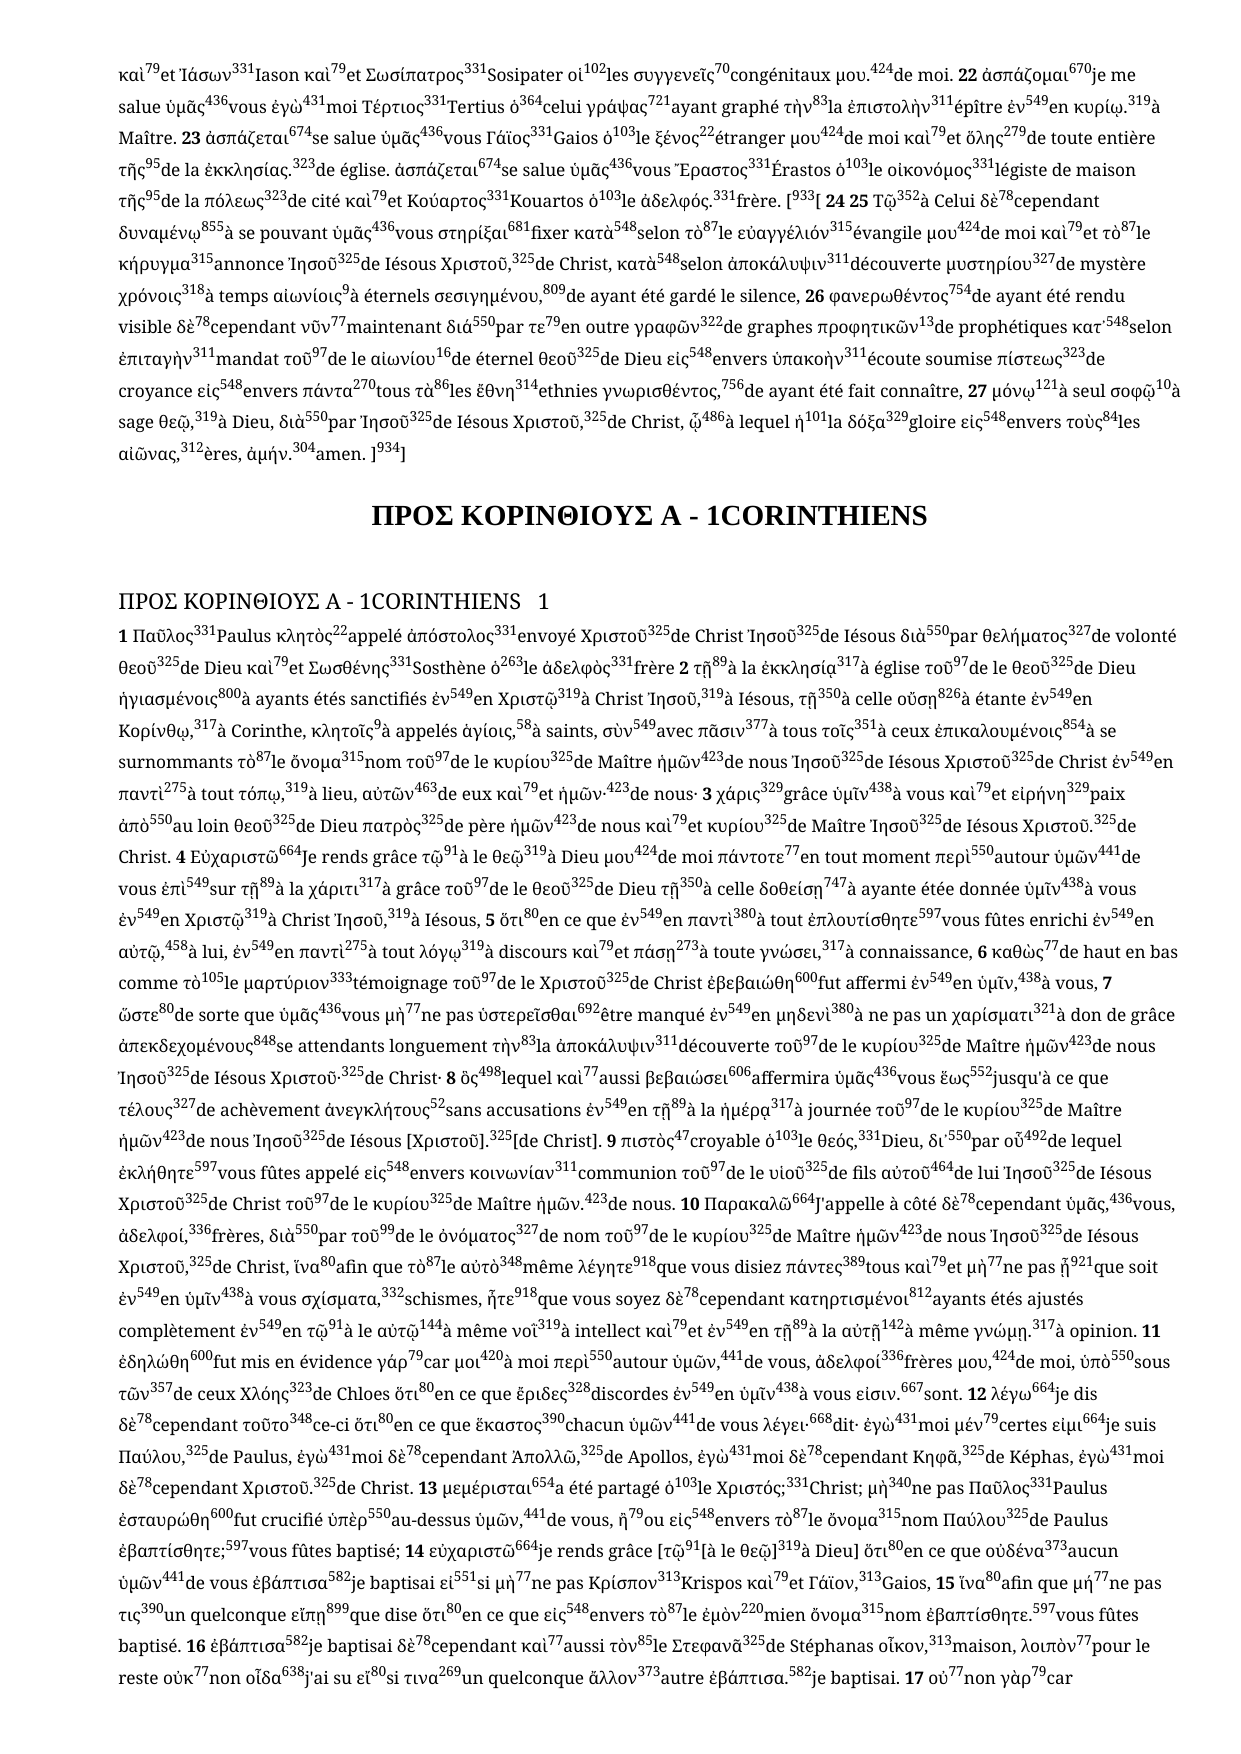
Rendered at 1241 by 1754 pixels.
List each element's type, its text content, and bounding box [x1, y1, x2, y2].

text ΠΡΟΣ ΚΟΡΙΝΘΙΟΥΣ Α - 1CORINTHIENS 1 [118, 586, 1181, 616]
subtitle ΠΡΟΣ ΚΟΡΙΝΘΙΟΥΣ Α - 1CORINTHIENS [118, 498, 1181, 532]
text 1 Συνίστημι664Je dresse avec δὲ78cependant ὑμῖν438à vous Φοίβην311Phoibé τὴν83la ἀδελφὴν311soeur ἡμῶν,423de nous, οὖσαν820étante [καὶ]77[aussi] διάκονον311servante τῆς95de la ἐκκλησίας323de église τῆς356de celle ἐν549en Κεγχρεαῖς,316à Kenchreai, 2 ἵνα80afin que αὐτὴν450elle προσδέξησθε902que vous vous acceptiez auprès ἐν549en κυρίῳ319à Maître ἀξίως77dignement τῶν96de les ἁγίων64de saints καὶ79et παραστῆτε896que vous dressiez à côté αὐτῇ456à elle ἐν549en ᾧ488à lequel ἂν340le cas échéant ὑμῶν441de vous χρῄζῃ921que ait besoin πράγματι·321à acte· καὶ77aussi γὰρ79car αὐτὴ467elle προστάτις329présidente πολλῶν383de nombreux ἐγενήθη600fut devenu καὶ79et ἐμοῦ424de moi αὐτοῦ.511de moi-même. 3 Ἀσπάσασθε557Que vous vous saluez Πρίσκαν311Priska καὶ79et Ἀκύλαν313Akulas τοὺς84les συνεργούς52co-travailleurs μου424de moi ἐν549en Χριστῷ319à Christ Ἰησοῦ,319à Iésous, 4 οἵτινες497lesquels des quelconques ὑπὲρ550au-dessus τῆς95de la ψυχῆς323de âme μου424de moi τὸν85le ἑαυτῶν536de eux-mêmes τράχηλον313cou ὑπέθηκαν,585posèrent en dessous, οἷς485à lesquels οὐκ77non ἐγὼ431moi μόνος132seul εὐχαριστῶ664je rends grâce ἀλλὰ79mais καὶ77aussi πᾶσαι284toutes αἱ100les ἐκκλησίαι328églises τῶν98de les ἐθνῶν,326de ethnies, 5 καὶ79et τὴν83la κατ᾽548selon οἶκον313maison αὐτῶν463de eux ἐκκλησίαν.311église. ἀσπάσασθε557que vous vous saluez Ἐπαίνετον313Épaïnetos τὸν85le ἀγαπητόν4aimé μου,424de moi, ὅς498lequel ἐστιν668est ἀπαρχὴ329prémisse τῆς95de la Ἀσίας323de Asie εἰς548envers Χριστόν.313Christ. 6 ἀσπάσασθε557que vous vous saluez Μαρίαν,311Maria, ἥτις496laquelle une quelconque πολλὰ374nombreux ἐκοπίασεν586peina εἰς548envers ὑμᾶς.436vous. 7 ἀσπάσασθε557que vous vous saluez Ἀνδρόνικον313Andronicus καὶ79et Ἰουνίαν311Iounias τοὺς84les συγγενεῖς52congénitaux μου424de moi καὶ79et συναιχμαλώτους312co-captifs μου,424de moi, οἵτινές497lesquels des quelconques εἰσιν667sont ἐπίσημοι46remarquables ἐν549en τοῖς90à les ἀποστόλοις,318à envoyés, οἳ497lesquels καὶ77aussi πρὸ550d'avant ἐμοῦ424de moi γέγοναν641ont devenus ἐν549en Χριστῷ.319à Christ. 8 ἀσπάσασθε557que vous vous saluez Ἀμπλιᾶτον313Amplias τὸν85le ἀγαπητόν4aimé μου424de moi ἐν549en κυρίῳ.319à Maître. 9 ἀσπάσασθε557que vous vous saluez Οὐρβανὸν313Ourbanos τὸν85le συνεργὸν4co-travailleur ἡμῶν423de nous ἐν549en Χριστῷ319à Christ καὶ79et Στάχυν313Stachys τὸν85le ἀγαπητόν4aimé μου.424de moi. 10 ἀσπάσασθε557que vous vous saluez Ἀπελλῆν313Apellès τὸν85le δόκιμον4approuvé ἐν549en Χριστῷ.319à Christ. ἀσπάσασθε557que vous vous saluez τοὺς345ceux ἐκ550hors τῶν357de ceux Ἀριστοβούλου.325de Aristobule. 11 ἀσπάσασθε557que vous vous saluez Ἡρῳδίωνα313Hérodion τὸν85le συγγενῆ4congénital μου.424de moi. ἀσπάσασθε557que vous vous saluez τοὺς345ceux ἐκ550hors τῶν357de ceux Ναρκίσσου325de Narcissus τοὺς345ceux ὄντας821étants ἐν549en κυρίῳ.319à Maître. 12 ἀσπάσασθε557que vous vous saluez Τρύφαιναν311Tryphaina καὶ79et Τρυφῶσαν311Tryphosa τὰς343celles κοπιώσας819peinantes ἐν549en κυρίῳ.319à Maître. ἀσπάσασθε557que vous vous saluez Περσίδα311Persida τὴν83la ἀγαπητήν,2aimée, ἥτις496laquelle une quelconque πολλὰ374nombreux ἐκοπίασεν586peina ἐν549en κυρίῳ.319à Maître. 13 ἀσπάσασθε557que vous vous saluez Ῥοῦφον313Roufos τὸν85le ἐκλεκτὸν4élu ἐν549en κυρίῳ319à Maître καὶ79et τὴν83la μητέρα311mère αὐτοῦ464de lui καὶ79et ἐμοῦ.424de moi. 14 ἀσπάσασθε557que vous vous saluez Ἀσύγκριτον,313Asyncritos, Φλέγοντα,313Phlégonta, Ἑρμῆν,313Hermès, Πατροβᾶν,313Patrobas, Ἑρμᾶν313Hermas καὶ79et τοὺς84les σὺν549avec αὐτοῖς457à eux ἀδελφούς.312frères. 15 ἀσπάσασθε557que vous vous saluez Φιλόλογον313Philologue καὶ79et Ἰουλίαν,311Ioulia, Νηρέα313Nereus καὶ79et τὴν83la ἀδελφὴν311soeur αὐτοῦ,464de lui, καὶ79et Ὀλυμπᾶν313Olympas καὶ79et τοὺς84les σὺν549avec αὐτοῖς457à eux πάντας268tous ἁγίους.52saints. 16 ἀσπάσασθε557que vous vous saluez ἀλλήλους501les uns les autres ἐν549en φιλήματι321à embrassade ἁγίῳ.12à saint. ἀσπάζονται673se saluent ὑμᾶς436vous αἱ100les ἐκκλησίαι328églises πᾶσαι284toutes τοῦ97de le Χριστοῦ.325de Christ. 17 Παρακαλῶ664J'appelle à côté δὲ78cependant ὑμᾶς,436vous, ἀδελφοί,336frères, σκοπεῖν689viser τοὺς345ceux τὰς82les διχοστασίας310dissensions καὶ79et τὰ86les σκάνδαλα314scandales παρὰ548à côté τὴν83la διδαχὴν311enseignement ἣν478laquelle ὑμεῖς447vous ἐμάθετε583vous apprîtes ποιοῦντας,821faisants, καὶ79et ἐκκλίνετε569déclinez ἀπ᾽550au loin αὐτῶν·463de eux· 18 οἱ102les γὰρ79car τοιοῦτοι363tels τῷ91à le κυρίῳ319à Maître ἡμῶν423de nous Χριστῷ319à Christ οὐ77non δουλεύουσιν667sont esclaves ἀλλὰ79mais τῇ89à la ἑαυτῶν536de eux-mêmes κοιλίᾳ,317à cavité ventrale, καὶ79et διὰ550par τῆς95de la χρηστολογίας323de discours utile bon καὶ79et εὐλογίας323de éloge ἐξαπατῶσιν667appâtent d'excès τὰς82les καρδίας310coeurs τῶν96de les ἀκάκων.64de sans malices. 19 ἡ101la γὰρ79car ὑμῶν441de vous ὑπακοὴ329écoute soumise εἰς548envers πάντας372tous ἀφίκετο·592se arriva au loin· ἐφ᾽549sur ὑμῖν438à vous οὖν79donc χαίρω,664je suis de joie, θέλω664je veux δὲ78cependant ὑμᾶς436vous σοφοὺς31sages εἶναι689être εἰς548envers τὸ87le ἀγαθόν,55bon, ἀκεραίους31sans mélanges δὲ78cependant εἰς548envers τὸ87le κακόν.55malicieux. 20 ὁ103le δὲ78cependant θεὸς331Dieu τῆς95de la εἰρήνης323de paix συντρίψει606broiera ensemble τὸν85le σατανᾶν313Satanas ὑπὸ548sous τοὺς84les πόδας312pieds ὑμῶν441de vous ἐν549en τάχει.321à vitesse. Ἡ101La χάρις329grâce τοῦ97de le κυρίου325de Maître ἡμῶν423de nous Ἰησοῦ325de Iésous μεθ᾽550avec ὑμῶν.441de vous. 21 Ἀσπάζεται674Se salue ὑμᾶς436vous Τιμόθεος331Timotheos ὁ103le συνεργός22co-travailleur μου424de moi καὶ79et Λούκιος331Loukios καὶ79et Ἰάσων331Iason καὶ79et Σωσίπατρος331Sosipater οἱ102les συγγενεῖς70congénitaux μου.424de moi. 22 ἀσπάζομαι670je me salue ὑμᾶς436vous ἐγὼ431moi Τέρτιος331Tertius ὁ364celui γράψας721ayant graphé τὴν83la ἐπιστολὴν311épître ἐν549en κυρίῳ.319à Maître. 23 ἀσπάζεται674se salue ὑμᾶς436vous Γάϊος331Gaios ὁ103le ξένος22étranger μου424de moi καὶ79et ὅλης279de toute entière τῆς95de la ἐκκλησίας.323de église. ἀσπάζεται674se salue ὑμᾶς436vous Ἔραστος331Érastos ὁ103le οἰκονόμος331légiste de maison τῆς95de la πόλεως323de cité καὶ79et Κούαρτος331Kouartos ὁ103le ἀδελφός.331frère. [933[ 24 25 Τῷ352à Celui δὲ78cependant δυναμένῳ855à se pouvant ὑμᾶς436vous στηρίξαι681fixer κατὰ548selon τὸ87le εὐαγγέλιόν315évangile μου424de moi καὶ79et τὸ87le κήρυγμα315annonce Ἰησοῦ325de Iésous Χριστοῦ,325de Christ, κατὰ548selon ἀποκάλυψιν311découverte μυστηρίου327de mystère χρόνοις318à temps αἰωνίοις9à éternels σεσιγημένου,809de ayant été gardé le silence, 26 φανερωθέντος754de ayant été rendu visible δὲ78cependant νῦν77maintenant διά550par τε79en outre γραφῶν322de graphes προφητικῶν13de prophétiques κατ᾽548selon ἐπιταγὴν311mandat τοῦ97de le αἰωνίου16de éternel θεοῦ325de Dieu εἰς548envers ὑπακοὴν311écoute soumise πίστεως323de croyance εἰς548envers πάντα270tous τὰ86les ἔθνη314ethnies γνωρισθέντος,756de ayant été fait connaître, 27 μόνῳ121à seul σοφῷ10à sage θεῷ,319à Dieu, διὰ550par Ἰησοῦ325de Iésous Χριστοῦ,325de Christ, ᾧ486à lequel ἡ101la δόξα329gloire εἰς548envers τοὺς84les αἰῶνας,312ères, ἀμήν.304amen. ]934] [118, 59, 1181, 465]
text 1 Παῦλος331Paulus κλητὸς22appelé ἀπόστολος331envoyé Χριστοῦ325de Christ Ἰησοῦ325de Iésous διὰ550par θελήματος327de volonté θεοῦ325de Dieu καὶ79et Σωσθένης331Sosthène ὁ263le ἀδελφὸς331frère 2 τῇ89à la ἐκκλησίᾳ317à église τοῦ97de le θεοῦ325de Dieu ἡγιασμένοις800à ayants étés sanctifiés ἐν549en Χριστῷ319à Christ Ἰησοῦ,319à Iésous, τῇ350à celle οὔσῃ826à étante ἐν549en Κορίνθῳ,317à Corinthe, κλητοῖς9à appelés ἁγίοις,58à saints, σὺν549avec πᾶσιν377à tous τοῖς351à ceux ἐπικαλουμένοις854à se surnommants τὸ87le ὄνομα315nom τοῦ97de le κυρίου325de Maître ἡμῶν423de nous Ἰησοῦ325de Iésous Χριστοῦ325de Christ ἐν549en παντὶ275à tout τόπῳ,319à lieu, αὐτῶν463de eux καὶ79et ἡμῶν·423de nous· 3 χάρις329grâce ὑμῖν438à vous καὶ79et εἰρήνη329paix ἀπὸ550au loin θεοῦ325de Dieu πατρὸς325de père ἡμῶν423de nous καὶ79et κυρίου325de Maître Ἰησοῦ325de Iésous Χριστοῦ.325de Christ. 4 Εὐχαριστῶ664Je rends grâce τῷ91à le θεῷ319à Dieu μου424de moi πάντοτε77en tout moment περὶ550autour ὑμῶν441de vous ἐπὶ549sur τῇ89à la χάριτι317à grâce τοῦ97de le θεοῦ325de Dieu τῇ350à celle δοθείσῃ747à ayante étée donnée ὑμῖν438à vous ἐν549en Χριστῷ319à Christ Ἰησοῦ,319à Iésous, 5 ὅτι80en ce que ἐν549en παντὶ380à tout ἐπλουτίσθητε597vous fûtes enrichi ἐν549en αὐτῷ,458à lui, ἐν549en παντὶ275à tout λόγῳ319à discours καὶ79et πάσῃ273à toute γνώσει,317à connaissance, 6 καθὼς77de haut en bas comme τὸ105le μαρτύριον333témoignage τοῦ97de le Χριστοῦ325de Christ ἐβεβαιώθη600fut affermi ἐν549en ὑμῖν,438à vous, 7 ὥστε80de sorte que ὑμᾶς436vous μὴ77ne pas ὑστερεῖσθαι692être manqué ἐν549en μηδενὶ380à ne pas un χαρίσματι321à don de grâce ἀπεκδεχομένους848se attendants longuement τὴν83la ἀποκάλυψιν311découverte τοῦ97de le κυρίου325de Maître ἡμῶν423de nous Ἰησοῦ325de Iésous Χριστοῦ·325de Christ· 8 ὃς498lequel καὶ77aussi βεβαιώσει606affermira ὑμᾶς436vous ἕως552jusqu'à ce que τέλους327de achèvement ἀνεγκλήτους52sans accusations ἐν549en τῇ89à la ἡμέρᾳ317à journée τοῦ97de le κυρίου325de Maître ἡμῶν423de nous Ἰησοῦ325de Iésous [Χριστοῦ].325[de Christ]. 9 πιστὸς47croyable ὁ103le θεός,331Dieu, δι᾽550par οὗ492de lequel ἐκλήθητε597vous fûtes appelé εἰς548envers κοινωνίαν311communion τοῦ97de le υἱοῦ325de fils αὐτοῦ464de lui Ἰησοῦ325de Iésous Χριστοῦ325de Christ τοῦ97de le κυρίου325de Maître ἡμῶν.423de nous. 10 Παρακαλῶ664J'appelle à côté δὲ78cependant ὑμᾶς,436vous, ἀδελφοί,336frères, διὰ550par τοῦ99de le ὀνόματος327de nom τοῦ97de le κυρίου325de Maître ἡμῶν423de nous Ἰησοῦ325de Iésous Χριστοῦ,325de Christ, ἵνα80afin que τὸ87le αὐτὸ348même λέγητε918que vous disiez πάντες389tous καὶ79et μὴ77ne pas ᾖ921que soit ἐν549en ὑμῖν438à vous σχίσματα,332schismes, ἦτε918que vous soyez δὲ78cependant κατηρτισμένοι812ayants étés ajustés complètement ἐν549en τῷ91à le αὐτῷ144à même νοῒ319à intellect καὶ79et ἐν549en τῇ89à la αὐτῇ142à même γνώμῃ.317à opinion. 11 ἐδηλώθη600fut mis en évidence γάρ79car μοι420à moi περὶ550autour ὑμῶν,441de vous, ἀδελφοί336frères μου,424de moi, ὑπὸ550sous τῶν357de ceux Χλόης323de Chloes ὅτι80en ce que ἔριδες328discordes ἐν549en ὑμῖν438à vous εἰσιν.667sont. 12 λέγω664je dis δὲ78cependant τοῦτο348ce-ci ὅτι80en ce que ἕκαστος390chacun ὑμῶν441de vous λέγει·668dit· ἐγὼ431moi μέν79certes εἰμι664je suis Παύλου,325de Paulus, ἐγὼ431moi δὲ78cependant Ἀπολλῶ,325de Apollos, ἐγὼ431moi δὲ78cependant Κηφᾶ,325de Képhas, ἐγὼ431moi δὲ78cependant Χριστοῦ.325de Christ. 13 μεμέρισται654a été partagé ὁ103le Χριστός;331Christ; μὴ340ne pas Παῦλος331Paulus ἐσταυρώθη600fut crucifié ὑπὲρ550au-dessus ὑμῶν,441de vous, ἢ79ou εἰς548envers τὸ87le ὄνομα315nom Παύλου325de Paulus ἐβαπτίσθητε;597vous fûtes baptisé; 14 εὐχαριστῶ664je rends grâce [τῷ91[à le θεῷ]319à Dieu] ὅτι80en ce que οὐδένα373aucun ὑμῶν441de vous ἐβάπτισα582je baptisai εἰ551si μὴ77ne pas Κρίσπον313Krispos καὶ79et Γάϊον,313Gaios, 15 ἵνα80afin que μή77ne pas τις390un quelconque εἴπῃ899que dise ὅτι80en ce que εἰς548envers τὸ87le ἐμὸν220mien ὄνομα315nom ἐβαπτίσθητε.597vous fûtes baptisé. 16 ἐβάπτισα582je baptisai δὲ78cependant καὶ77aussi τὸν85le Στεφανᾶ325de Stéphanas οἶκον,313maison, λοιπὸν77pour le reste οὐκ77non οἶδα638j'ai su εἴ80si τινα269un quelconque ἄλλον373autre ἐβάπτισα.582je baptisai. 17 οὐ77non γὰρ79car ἀπέστειλέν586envoya με417moi Χριστὸς331Christ βαπτίζειν689baptiser ἀλλ᾽79mais εὐαγγελίζεσθαι,690se évangéliser, οὐκ77non ἐν549en σοφίᾳ317à sagesse λόγου,325de discours, ἵνα80afin que μὴ77ne pas κενωθῇ911que soit vidé ὁ103le σταυρὸς331croix τοῦ97de le Χριστοῦ.325de Christ. 18 Ὁ103Le λόγος331discours γὰρ79car ὁ364celui τοῦ97de le σταυροῦ325de croix τοῖς351à ceux μὲν79certes ἀπολλυμένοις854à se dépérissants μωρία329folie ἐστίν,668est, τοῖς351à ceux δὲ78cependant σῳζομένοις879à étants sauvés ἡμῖν419à nous δύναμις329puissance θεοῦ325de Dieu ἐστιν.668est. 19 γέγραπται654a été graphé γάρ·79car· ἀπολῶ602je dépérirai τὴν83la σοφίαν311sagesse τῶν96de les σοφῶν64de sages καὶ79et τὴν83la σύνεσιν311compréhension τῶν96de les συνετῶν64de capables de comprendre ἀθετήσω.602je démettrai. 20 ποῦ77où? σοφός;71sage; ποῦ77où? γραμματεύς;331lettré; ποῦ77où? συζητητὴς331co-enquêteur τοῦ97de le αἰῶνος325de ère τούτου;150de celui-ci; οὐχὶ340non pas ἐμώρανεν586rendit fou ὁ103le θεὸς331Dieu τὴν83la σοφίαν311sagesse τοῦ97de le κόσμου;325de monde; 21 ἐπειδὴ80parce que donc γὰρ79car ἐν549en τῇ89à la σοφίᾳ317à sagesse τοῦ97de le θεοῦ325de Dieu οὐκ77non ἔγνω586connut ὁ103le κόσμος331monde διὰ550par τῆς255de la σοφίας323de sagesse τὸν85le θεόν,313Dieu, εὐδόκησεν586estima en bien ὁ103le θεὸς331Dieu διὰ550par τῆς95de la μωρίας323de folie τοῦ99de le κηρύγματος327de annonce σῶσαι681sauver τοὺς345ceux πιστεύοντας·821croyants· 22 ἐπειδὴ80parce que donc καὶ79et Ἰουδαῖοι70Ioudaiens σημεῖα314signes αἰτοῦσιν667demandent καὶ79et Ἕλληνες330Hellèns σοφίαν311sagesse ζητοῦσιν,667cherchent, 23 ἡμεῖς430nous δὲ78cependant κηρύσσομεν663nous annonçons Χριστὸν313Christ ἐσταυρωμένον,796ayant été crucifié, Ἰουδαίοις58à Ioudaiens μὲν79certes σκάνδαλον,315scandale, ἔθνεσιν320à ethnies δὲ78cependant μωρίαν,311folie, 24 αὐτοῖς457à eux δὲ78cependant τοῖς90à les κλητοῖς,9à appelés, Ἰουδαίοις58à Ioudaiens τε79en outre καὶ79et Ἕλλησιν,318à Hellèns, Χριστὸν313Christ θεοῦ325de Dieu δύναμιν311puissance καὶ79et θεοῦ325de Dieu σοφίαν·311sagesse· 25 ὅτι80en ce que τὸ105le μωρὸν73fou τοῦ97de le θεοῦ325de Dieu σοφώτερον49plus sage τῶν96de les ἀνθρώπων324de êtres humains ἐστὶν668est καὶ79et τὸ105le ἀσθενὲς73infirme τοῦ97de le θεοῦ325de Dieu ἰσχυρότερον49plus fort τῶν96de les ἀνθρώπων.324de êtres humains. 26 Βλέπετε665Vous regardez γὰρ79car τὴν83la κλῆσιν311appellation ὑμῶν,441de vous, ἀδελφοί,336frères, ὅτι80en ce que οὐ77non πολλοὶ286nombreux σοφοὶ70sages κατὰ548selon σάρκα,311chair, οὐ77non πολλοὶ286nombreux δυνατοί,70puissants, οὐ77non πολλοὶ286nombreux εὐγενεῖς·70nobles· 27 ἀλλὰ79mais τὰ86les μωρὰ54fous τοῦ97de le κόσμου325de monde ἐξελέξατο592se élut ὁ103le θεός,331Dieu, ἵνα80afin que καταισχύνῃ921que couvre de honte τοὺς84les σοφούς,52sages, καὶ79et τὰ86les ἀσθενῆ54infirmes τοῦ97de le κόσμου325de monde ἐξελέξατο592se élut ὁ103le θεός,331Dieu, ἵνα80afin que καταισχύνῃ921que couvre de honte τὰ86les ἰσχυρά,54tenaces, 28 καὶ79et τὰ86les ἀγενῆ54sans genres τοῦ97de le κόσμου325de monde καὶ79et τὰ347ces ἐξουθενημένα797ayants étés exclus comme rien ἐξελέξατο592se élut ὁ103le θεός,331Dieu, τὰ347ces μὴ77ne pas ὄντα,823étants, ἵνα80afin que τὰ347ces ὄντα823étants καταργήσῃ,899que rende complètement sans travail, 29 ὅπως80de telle manière que μὴ77ne pas καυχήσηται905que se vante πᾶσα285toute σὰρξ329chair ἐνώπιον552en devant τοῦ97de le θεοῦ.325de Dieu. 30 ἐξ550hors αὐτοῦ464de lui δὲ78cependant ὑμεῖς447vous ἐστε665vous êtes ἐν549en Χριστῷ319à Christ Ἰησοῦ,319à Iésous, ὃς498lequel ἐγενήθη600fut devenu σοφία329sagesse ἡμῖν419à nous ἀπὸ550au loin θεοῦ,325de Dieu, δικαιοσύνη329justice τε79en outre καὶ79et ἁγιασμὸς331sanctification καὶ79et ἀπολύτρωσις,329rançon intégrale, 31 ἵνα80afin que καθὼς77de haut en bas comme γέγραπται·654a été graphé· ὁ364celui καυχώμενος867se vantant ἐν549en κυρίῳ319à Maître καυχάσθω.576se vante. [118, 620, 1181, 1689]
